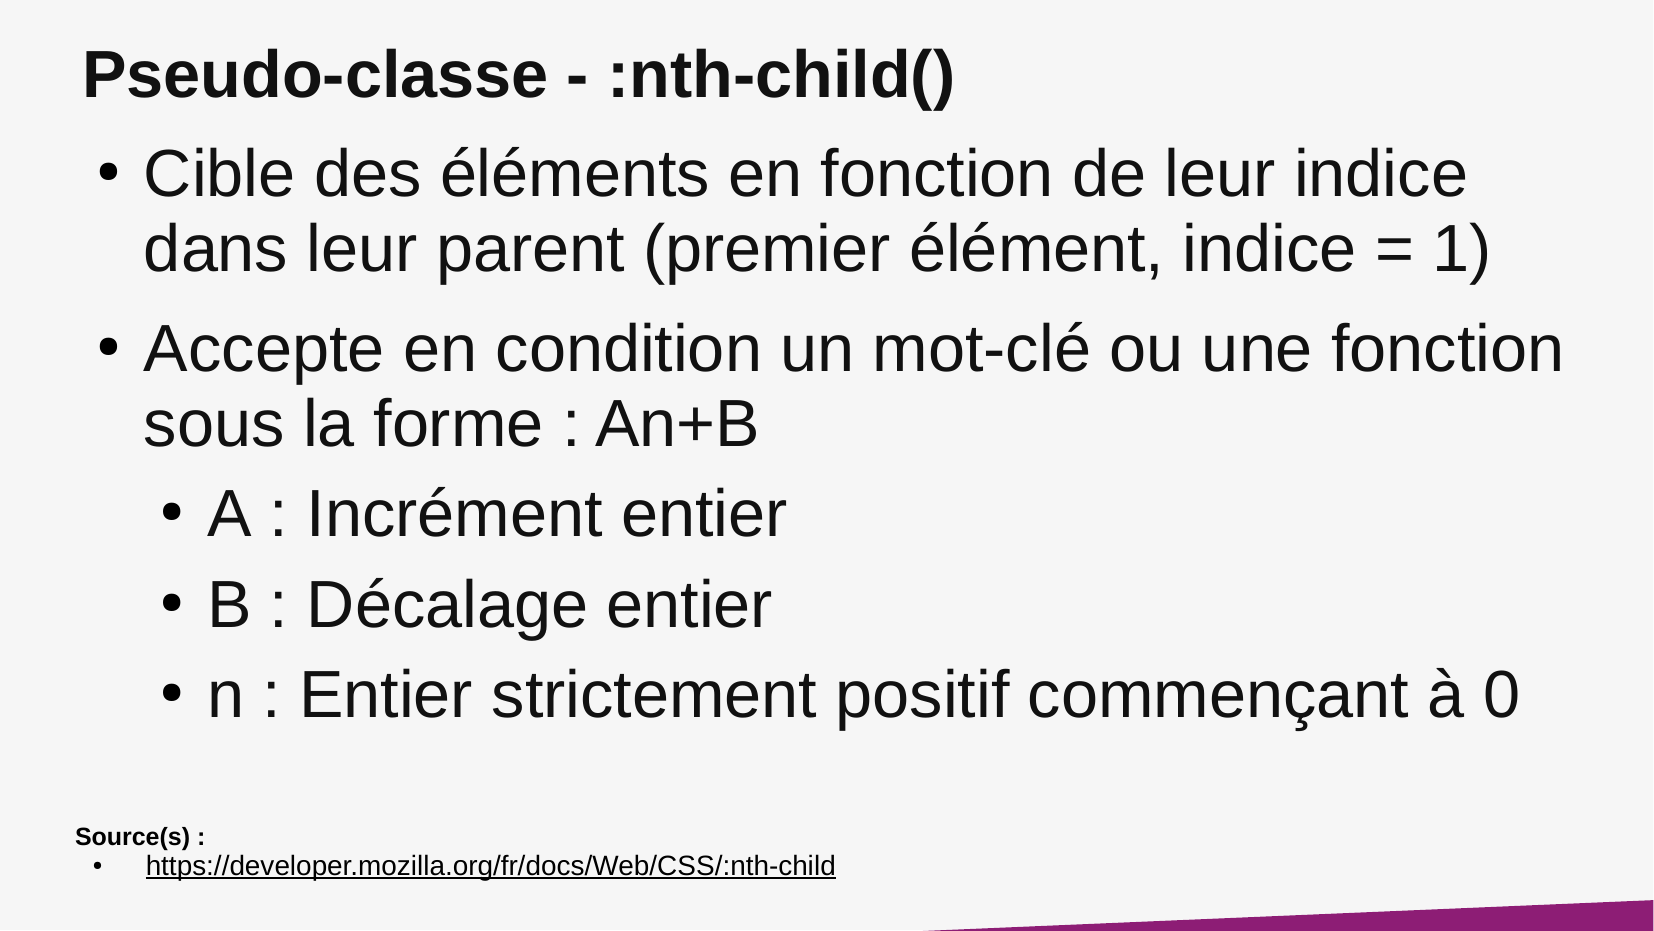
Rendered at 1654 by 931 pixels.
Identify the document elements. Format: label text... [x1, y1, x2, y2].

text_box Source(s) : https://developer.mozilla.org/fr/docs/Web/CSS/:nth-child [60, 815, 1546, 929]
list Cible des éléments en fonction de leur indice dans leur parent (premier élément, indice = 1) Accepte en condition un mot-clé ou une fonction sous la forme : An+B A : Incrément entier B : Décalage entier n : Entier strictement positif commençant à 0 [80, 135, 1620, 739]
text_box [922, 900, 1654, 931]
title Pseudo-classe - :nth-child() [82, 37, 1571, 115]
